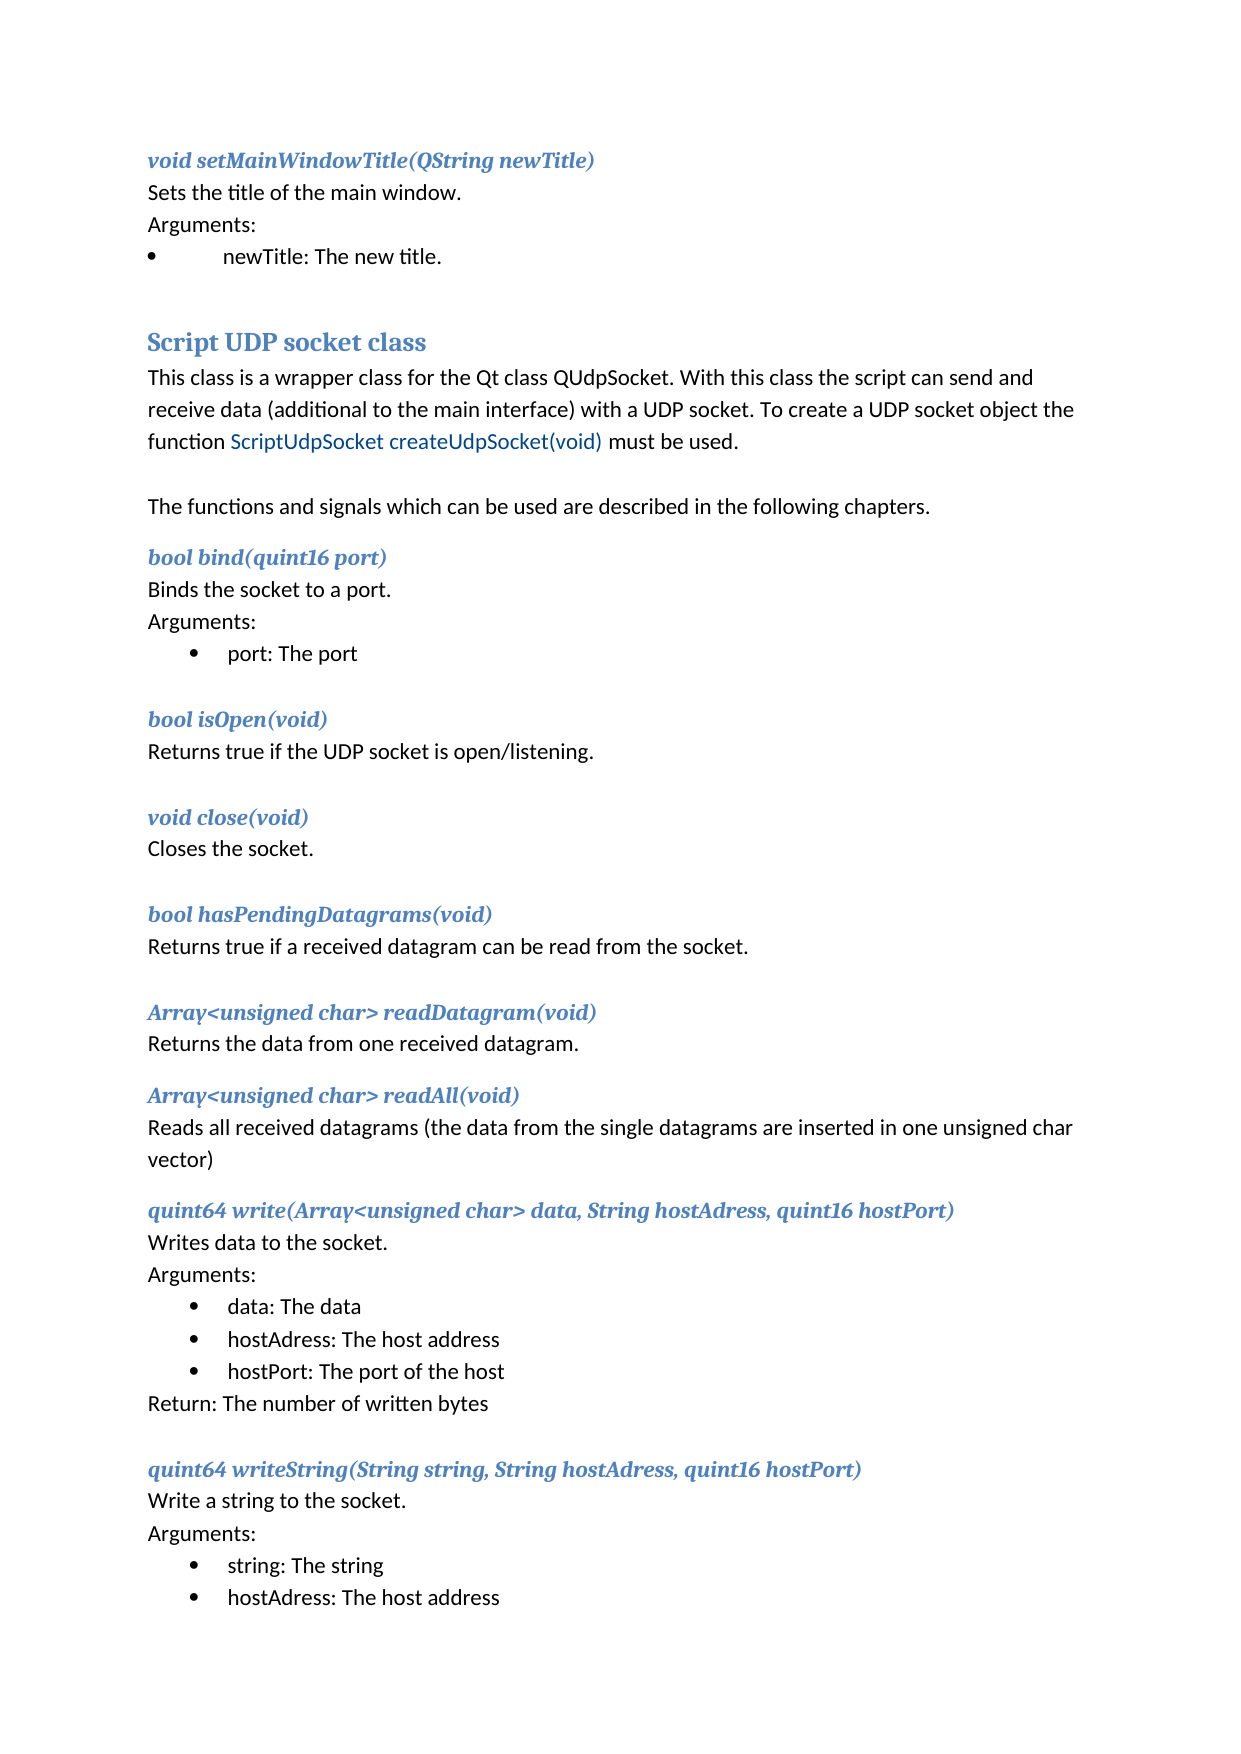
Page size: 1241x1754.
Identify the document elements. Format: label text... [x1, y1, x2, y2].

subtitle quint64 writeString(String string, String hostAdress, quint16 hostPort) [148, 1456, 1093, 1483]
subtitle bool hasPendingDatagrams(void) [148, 902, 1093, 928]
subtitle bool bind(quint16 port) [148, 545, 1093, 571]
list string: The string [190, 1551, 1093, 1579]
text Arguments: [148, 1260, 1093, 1288]
text Returns true if a received datagram can be read from the socket. [148, 932, 1093, 960]
subtitle quint64 write(Array<unsigned char> data, String hostAdress, quint16 hostPort) [148, 1198, 1093, 1224]
text This class is a wrapper class for the Qt class QUdpSocket. With this class the script can send and receive data (additional to the main interface) with a UDP socket. To create a UDP socket object the function ScriptUdpSocket createUdpSocket(void) must be used. [148, 363, 1093, 456]
text Write a string to the socket. [148, 1487, 1093, 1514]
text Sets the title of the main window. [148, 178, 1093, 206]
text Closes the socket. [148, 834, 1093, 862]
subtitle void setMainWindowTitle(QString newTitle) [148, 148, 1093, 174]
list hostPort: The port of the host [190, 1357, 1093, 1385]
text Arguments: [148, 1519, 1093, 1547]
subtitle bool isOpen(void) [148, 707, 1093, 733]
list port: The port [190, 639, 1093, 667]
list data: The data [190, 1292, 1093, 1321]
text Writes data to the socket. [148, 1228, 1093, 1256]
text Arguments: [148, 210, 1093, 238]
subtitle Script UDP socket class [148, 327, 1093, 358]
subtitle Array<unsigned char> readDatagram(void) [148, 999, 1093, 1026]
subtitle void close(void) [148, 804, 1093, 831]
list hostAdress: The host address [190, 1583, 1093, 1611]
text Arguments: [148, 607, 1093, 635]
text Reads all received datagrams (the data from the single datagrams are inserted in one unsigned char vector) [148, 1113, 1093, 1173]
text Returns true if the UDP socket is open/listening. [148, 737, 1093, 765]
list hostAdress: The host address [190, 1325, 1093, 1353]
text Returns the data from one received datagram. [148, 1029, 1093, 1057]
text Binds the socket to a port. [148, 575, 1093, 603]
text The functions and signals which can be used are described in the following chapters. [148, 492, 1093, 520]
subtitle Array<unsigned char> readAll(void) [148, 1082, 1093, 1109]
list newTitle: The new title. [148, 242, 1093, 270]
text Return: The number of written bytes [148, 1389, 1093, 1417]
